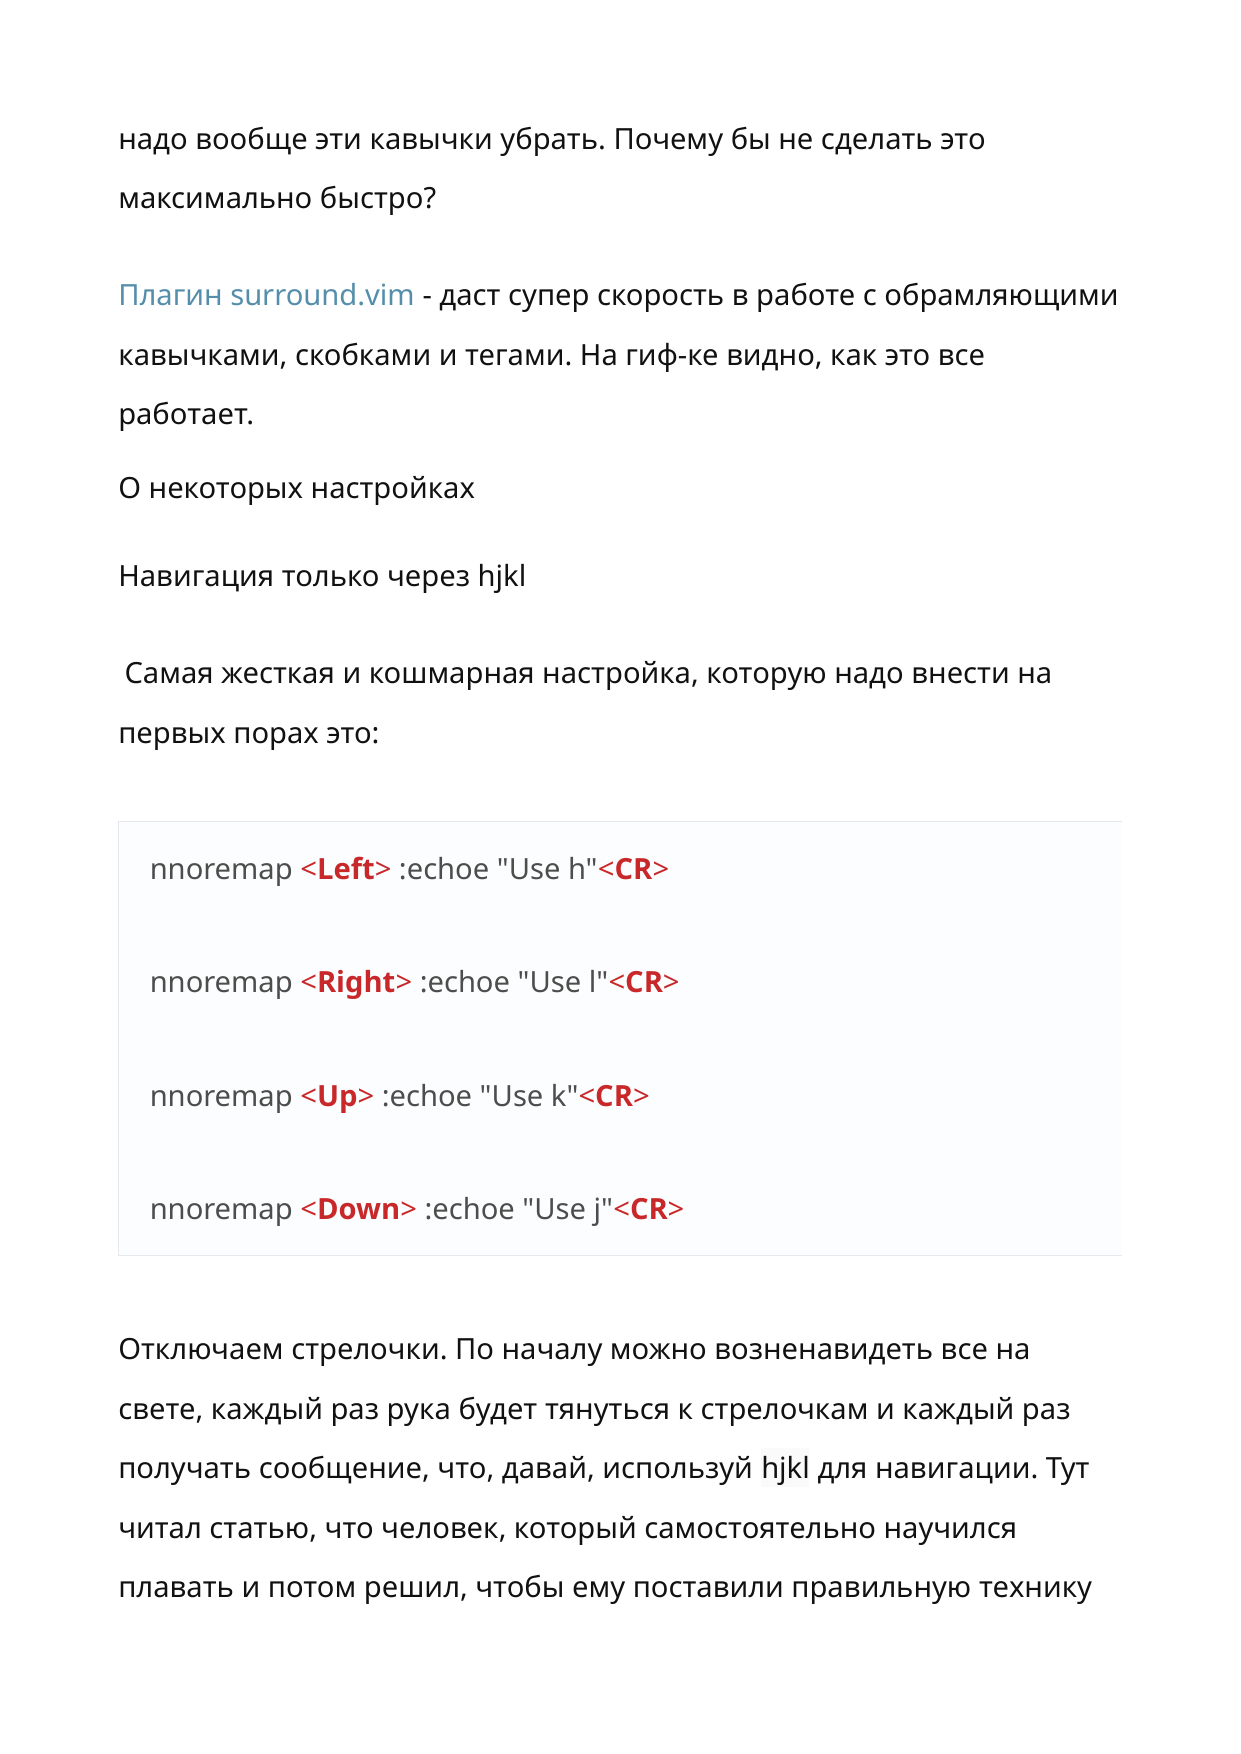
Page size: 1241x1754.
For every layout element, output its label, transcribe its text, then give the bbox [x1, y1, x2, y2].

text nnoremap <Right> :echoe "Use l"<CR> [119, 935, 1122, 1001]
text надо вообще эти кавычки убрать. Почему бы не сделать это максимально быстро? [118, 118, 1122, 217]
text Навигация только через hjkl [118, 556, 1122, 595]
subtitle О некоторых настройках [118, 468, 1122, 507]
text Самая жесткая и кошмарная настройка, которую надо внести на первых порах это: [118, 652, 1122, 752]
text nnoremap <Left> :echoe "Use h"<CR> [119, 822, 1122, 888]
text nnoremap <Up> :echoe "Use k"<CR> [119, 1048, 1122, 1115]
text Отключаем стрелочки. По началу можно возненавидеть все на свете, каждый раз рука будет тянуться к стрелочкам и каждый раз получать сообщение, что, давай, используй hjkl для навигации. Тут читал статью, что человек, который самостоятельно научился плавать и потом решил, чтобы ему поставили правильную технику [118, 1328, 1122, 1606]
text Плагин surround.vim - даст супер скорость в работе с обрамляющими кавычками, скобками и тегами. На гиф-ке видно, как это все работает. [118, 274, 1122, 433]
text nnoremap <Down> :echoe "Use j"<CR> [119, 1162, 1122, 1255]
